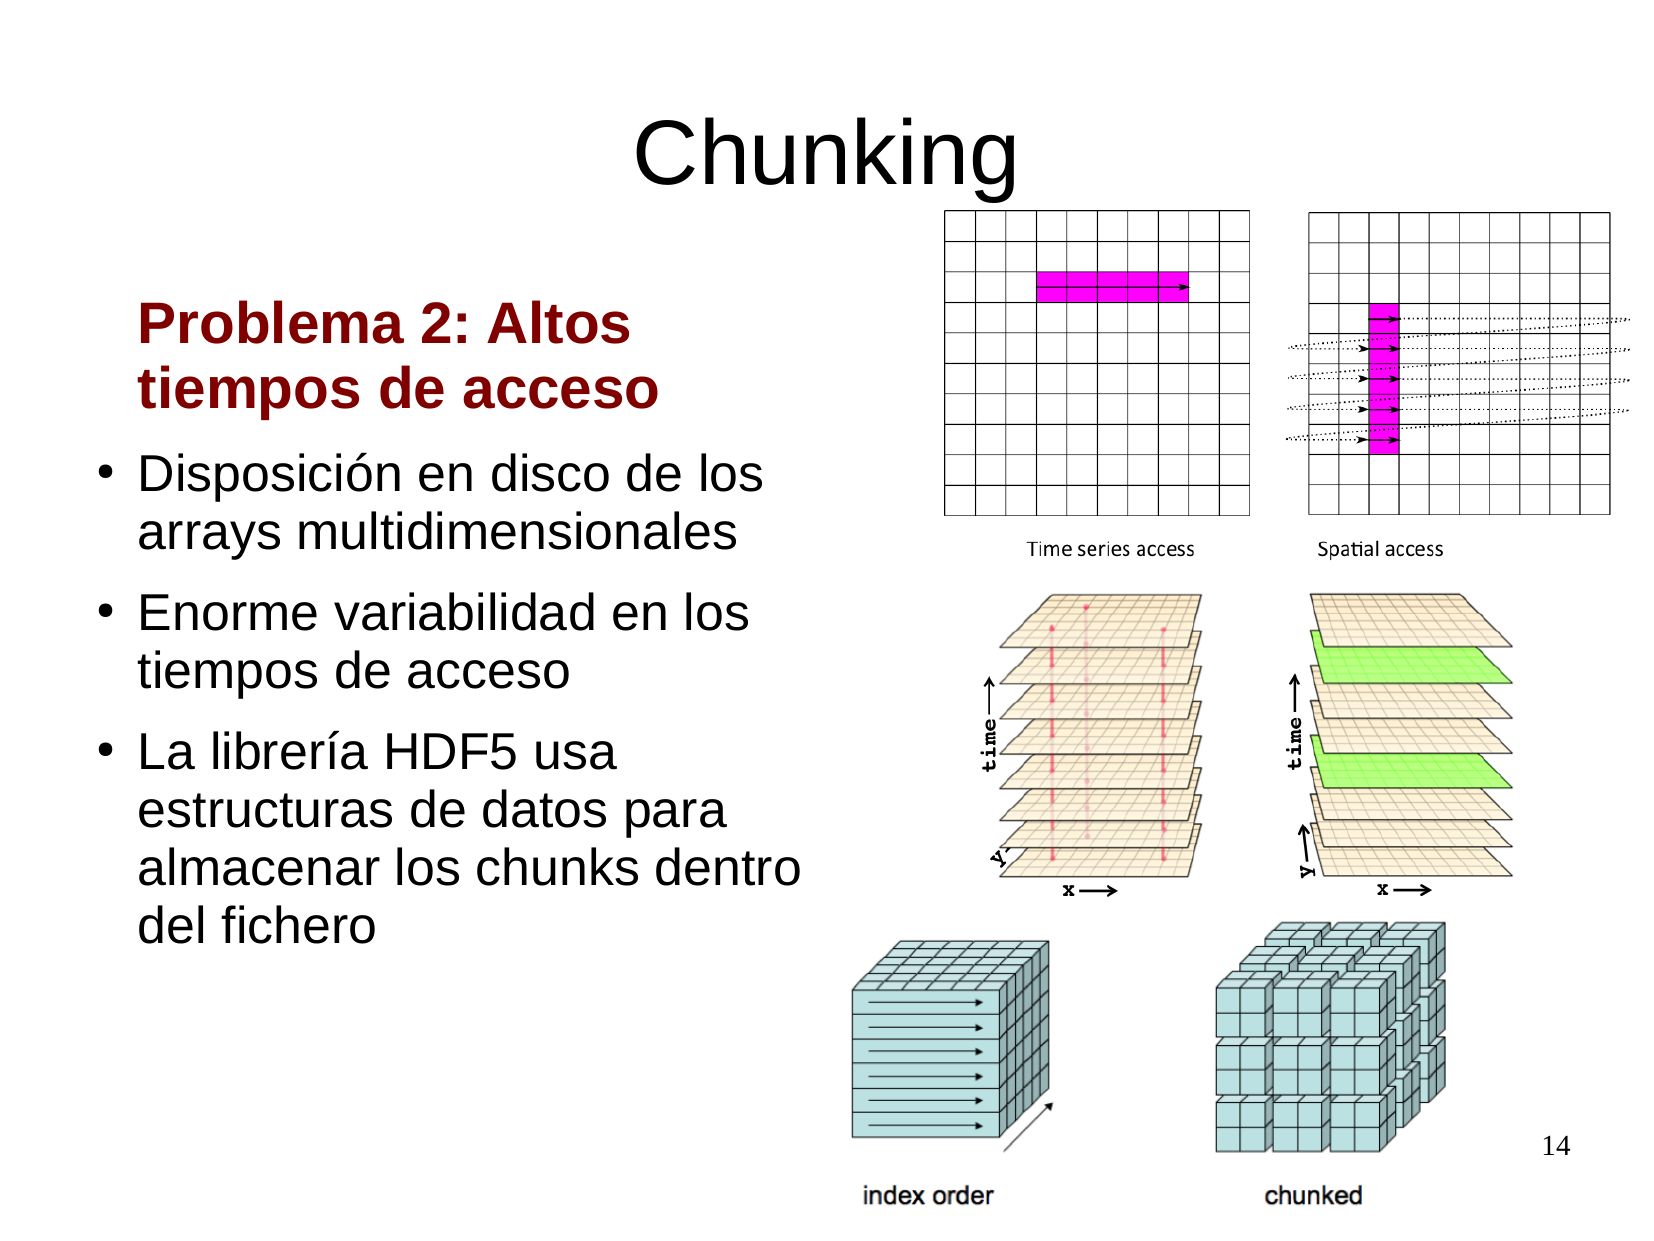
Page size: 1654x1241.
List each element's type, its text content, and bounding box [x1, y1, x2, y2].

title Chunking [82, 49, 1571, 257]
list Problema 2: Altos tiempos de acceso Disposición en disco de los arrays multidimensionales Enorme variabilidad en los tiempos de acceso La librería HDF5 usa estructuras de datos para almacenar los chunks dentro del fichero [82, 290, 809, 1087]
picture [797, 210, 1630, 1229]
